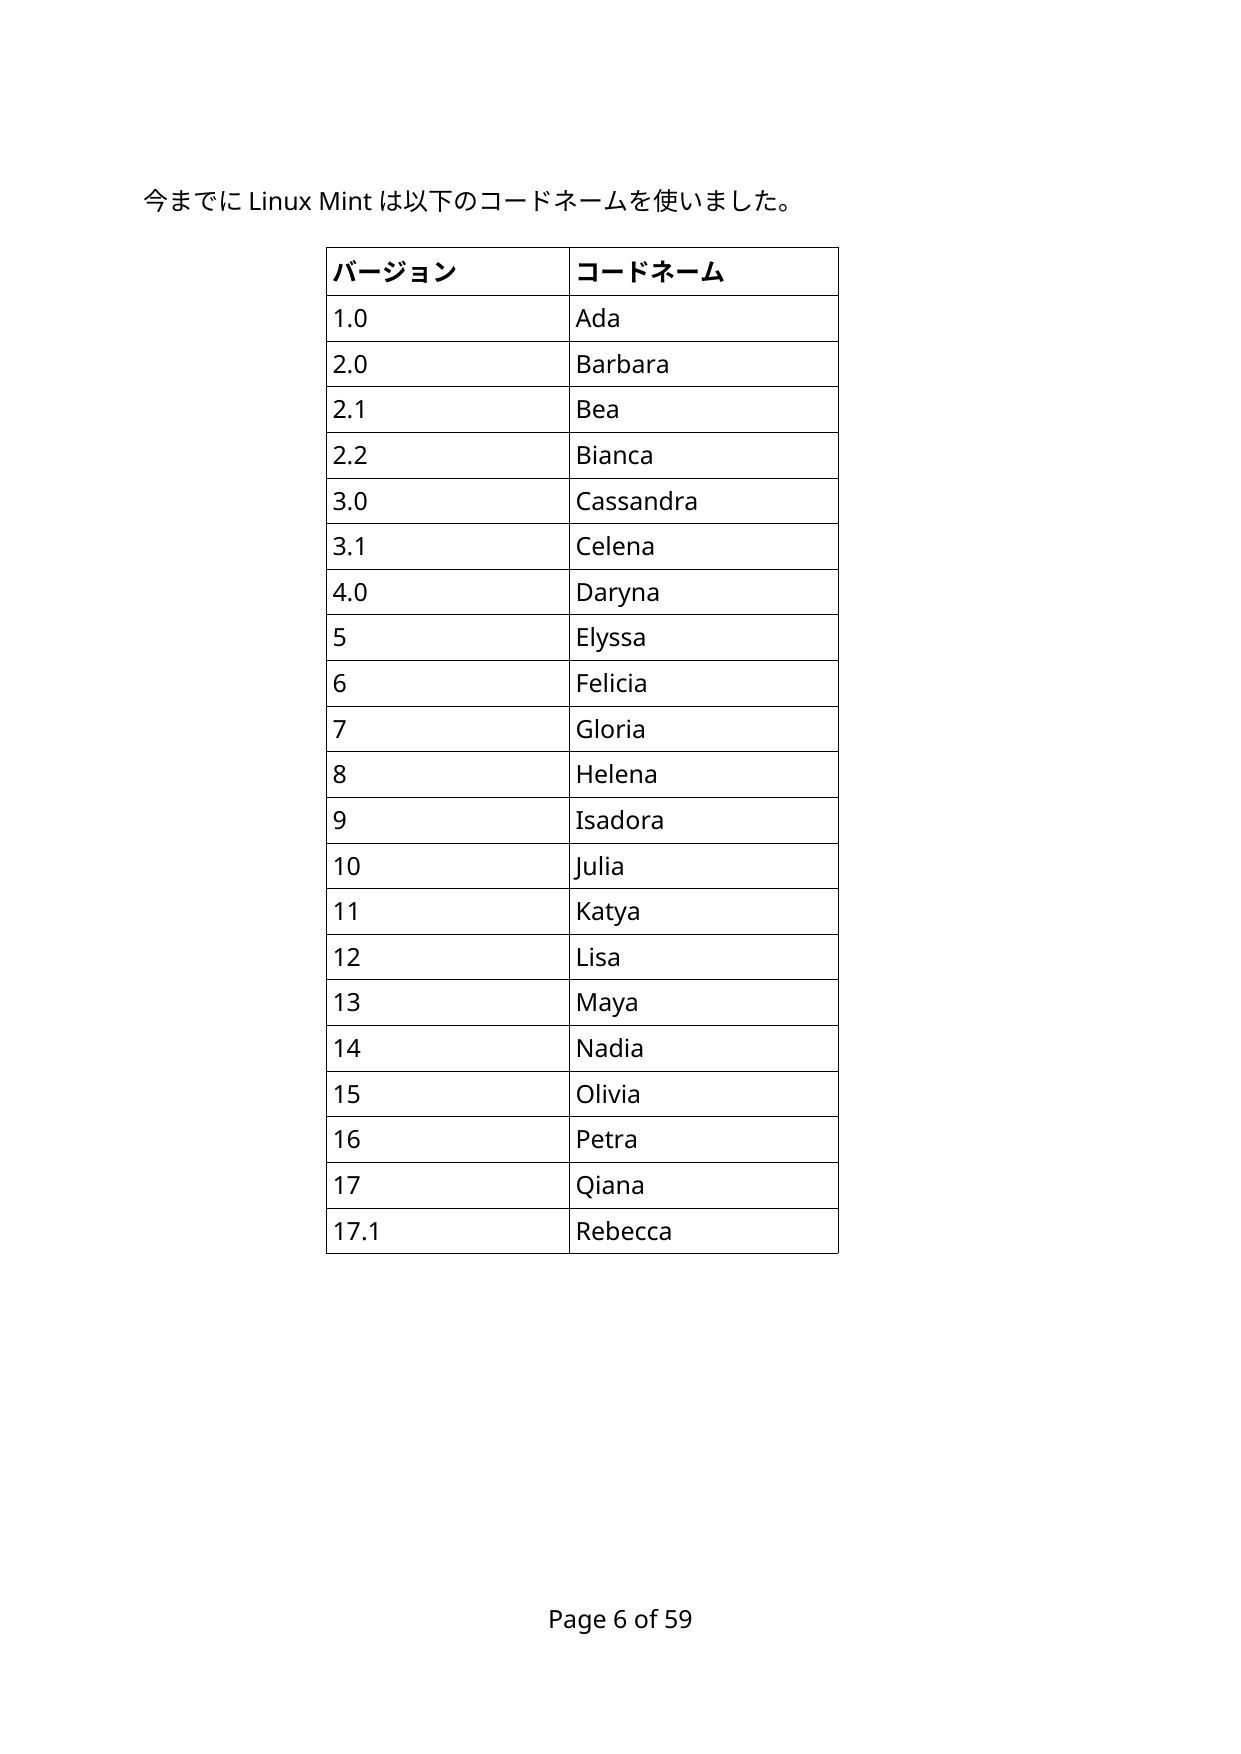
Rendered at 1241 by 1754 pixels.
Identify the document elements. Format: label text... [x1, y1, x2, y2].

table_cell Katya [570, 889, 838, 934]
table_cell 4.0 [327, 570, 569, 614]
table_cell 3.0 [327, 479, 569, 523]
table_cell Isadora [570, 798, 838, 842]
table_cell Rebecca [570, 1209, 838, 1253]
table_cell Qiana [570, 1163, 838, 1207]
text 今までにLinux Mint は以下のコードネームを使いました。 [118, 182, 1122, 218]
table_cell Celena [570, 524, 838, 569]
table_cell Bianca [570, 433, 838, 477]
table_cell 7 [327, 707, 569, 751]
table_cell 17 [327, 1163, 569, 1207]
table_cell Nadia [570, 1026, 838, 1071]
table_cell Olivia [570, 1072, 838, 1116]
table_cell Petra [570, 1117, 838, 1162]
table_cell 5 [327, 615, 569, 660]
table_cell 2.2 [327, 433, 569, 477]
table_header コードネーム [570, 248, 838, 295]
table_cell Elyssa [570, 615, 838, 660]
table_cell 11 [327, 889, 569, 934]
table_cell Julia [570, 844, 838, 888]
table_cell Bea [570, 387, 838, 432]
table_cell 2.0 [327, 342, 569, 386]
table_header バージョン [327, 248, 569, 295]
table_cell Felicia [570, 661, 838, 706]
table_cell 15 [327, 1072, 569, 1116]
table_cell Gloria [570, 707, 838, 751]
table_cell 9 [327, 798, 569, 842]
table_cell 13 [327, 980, 569, 1025]
table_cell Maya [570, 980, 838, 1025]
table_cell Ada [570, 296, 838, 341]
table_cell 14 [327, 1026, 569, 1071]
table_cell 17.1 [327, 1209, 569, 1253]
table_cell Lisa [570, 935, 838, 979]
table_cell 12 [327, 935, 569, 979]
table_cell 2.1 [327, 387, 569, 432]
table_cell Helena [570, 752, 838, 797]
table_cell 10 [327, 844, 569, 888]
table_cell 16 [327, 1117, 569, 1162]
table_cell Daryna [570, 570, 838, 614]
table_cell Barbara [570, 342, 838, 386]
table_cell Cassandra [570, 479, 838, 523]
table_cell 8 [327, 752, 569, 797]
table_cell 6 [327, 661, 569, 706]
table_cell 3.1 [327, 524, 569, 569]
table_cell 1.0 [327, 296, 569, 341]
